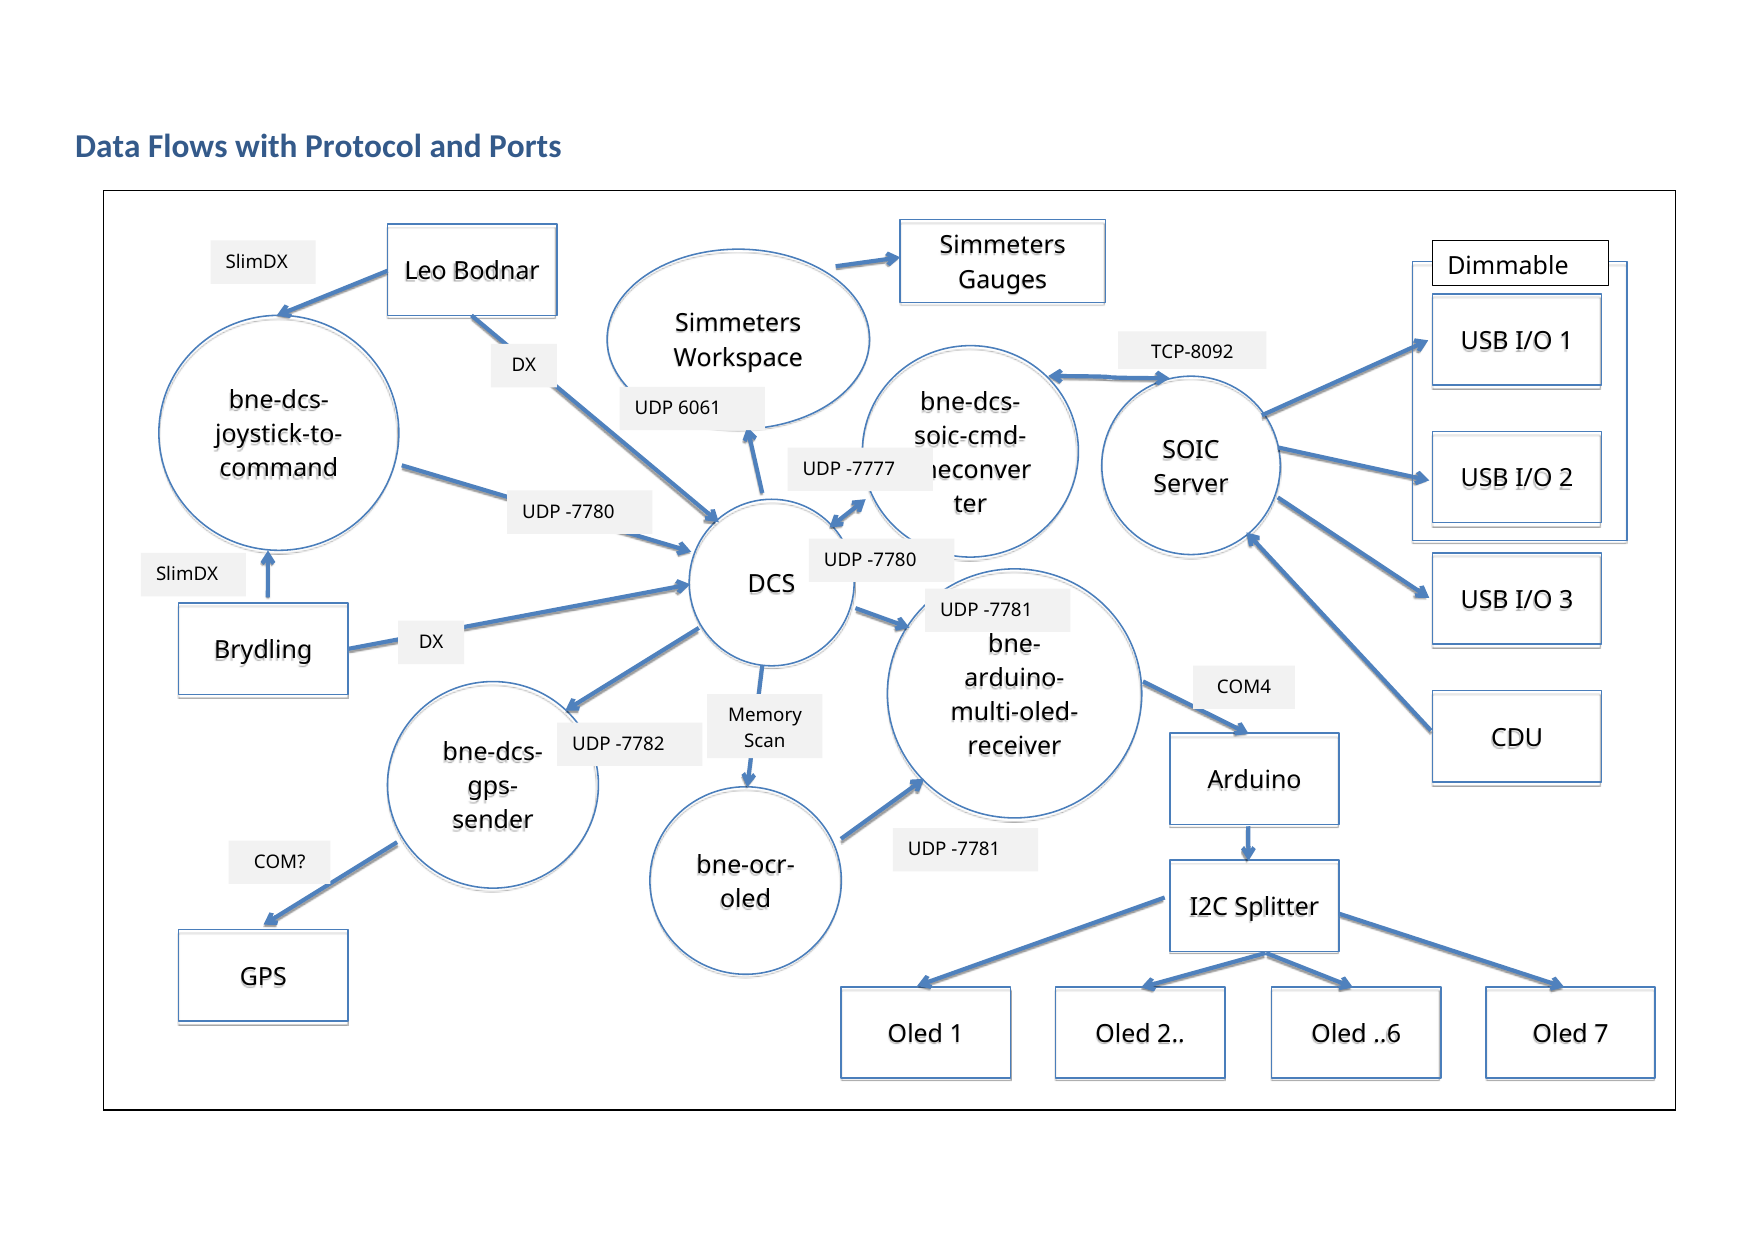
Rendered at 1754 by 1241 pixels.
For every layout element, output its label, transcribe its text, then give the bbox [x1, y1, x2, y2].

subtitle Data Flows with Protocol and Ports [75, 125, 1679, 166]
